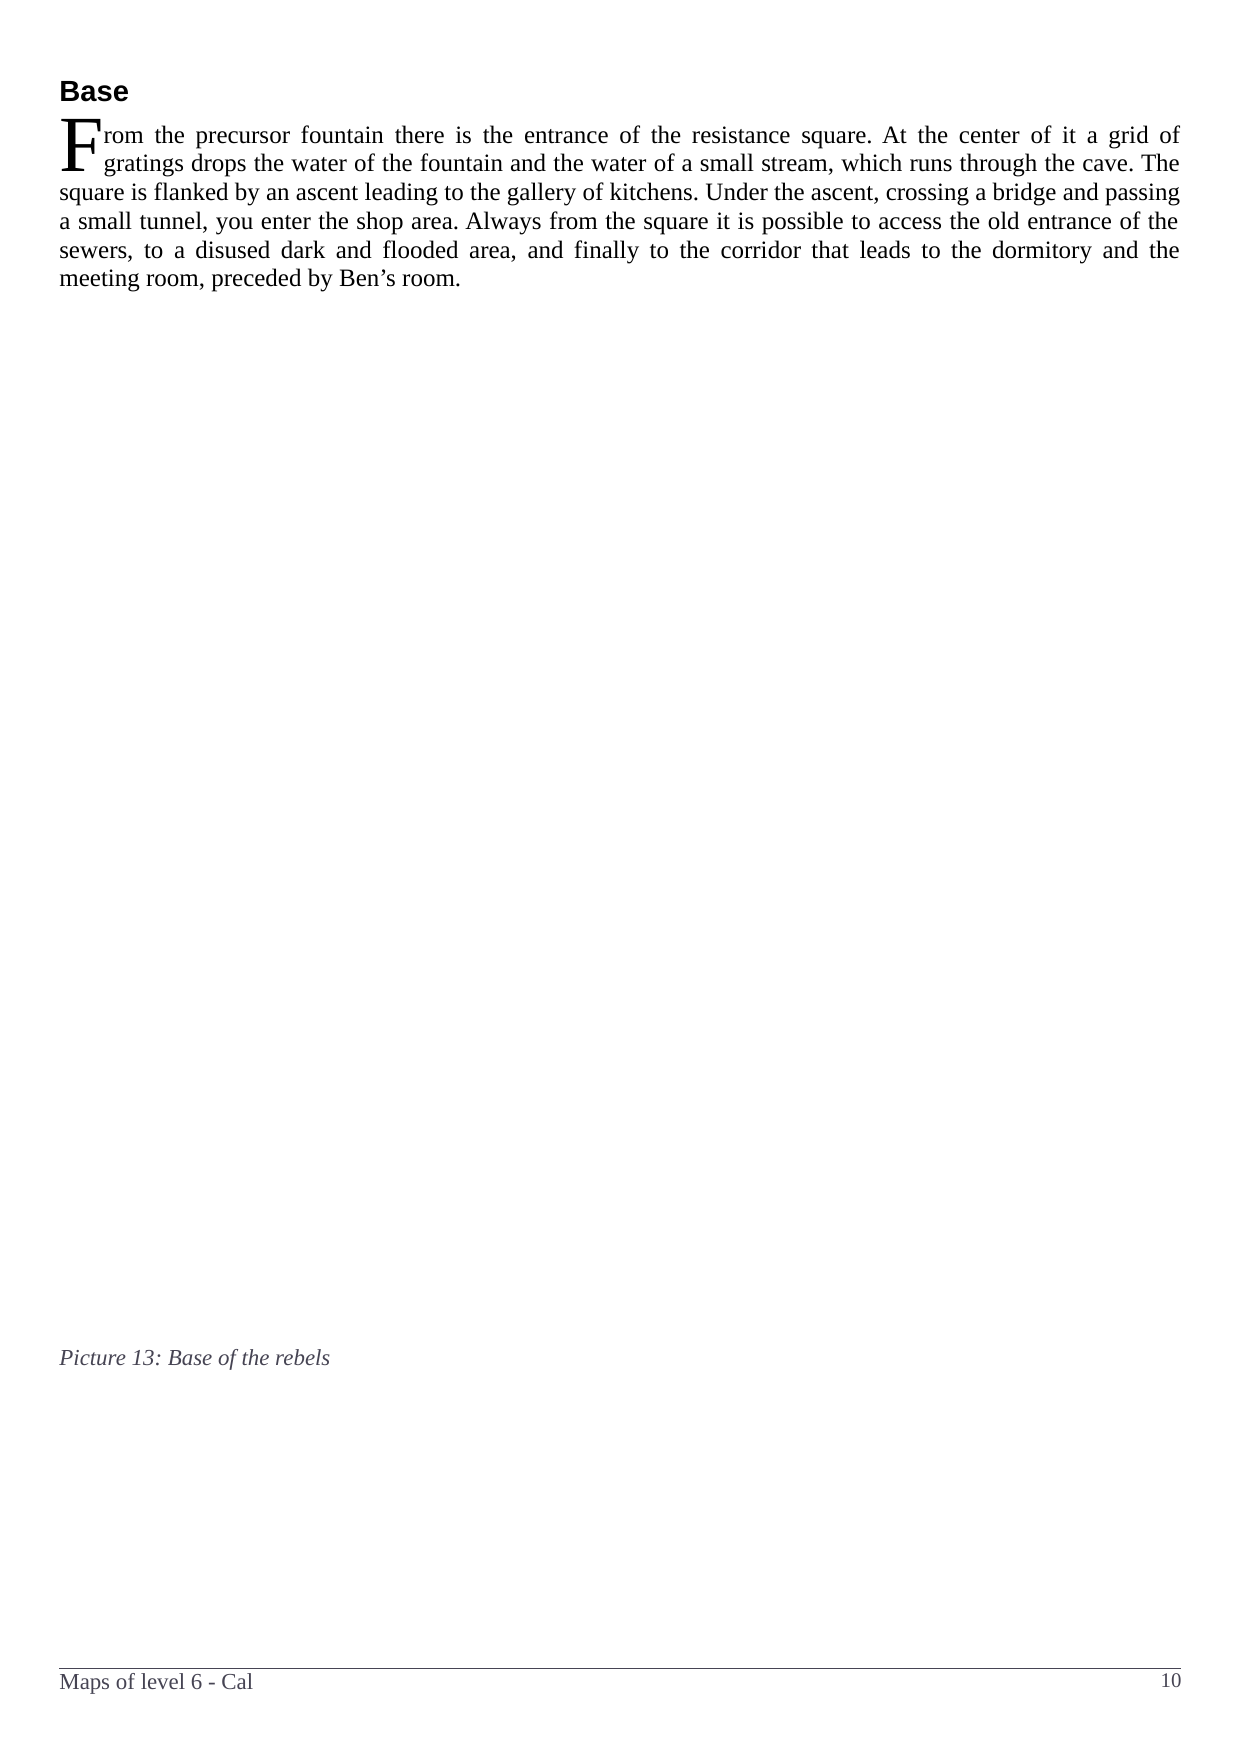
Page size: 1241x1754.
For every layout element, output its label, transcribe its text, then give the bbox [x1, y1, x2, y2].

text From the precursor fountain there is the entrance of the resistance square. At the center of it a grid of gratings drops the water of the fountain and the water of a small stream, which runs through the cave. The square is flanked by an ascent leading to the gallery of kitchens. Under the ascent, crossing a bridge and passing a small tunnel, you enter the shop area. Always from the square it is possible to access the old entrance of the sewers, to a disused dark and flooded area, and finally to the corridor that leads to the dormitory and the meeting room, preceded by Ben’s room. [59, 120, 1181, 292]
subtitle Base [59, 74, 1181, 107]
text Picture 13: Base of the rebels [59, 311, 1181, 1371]
